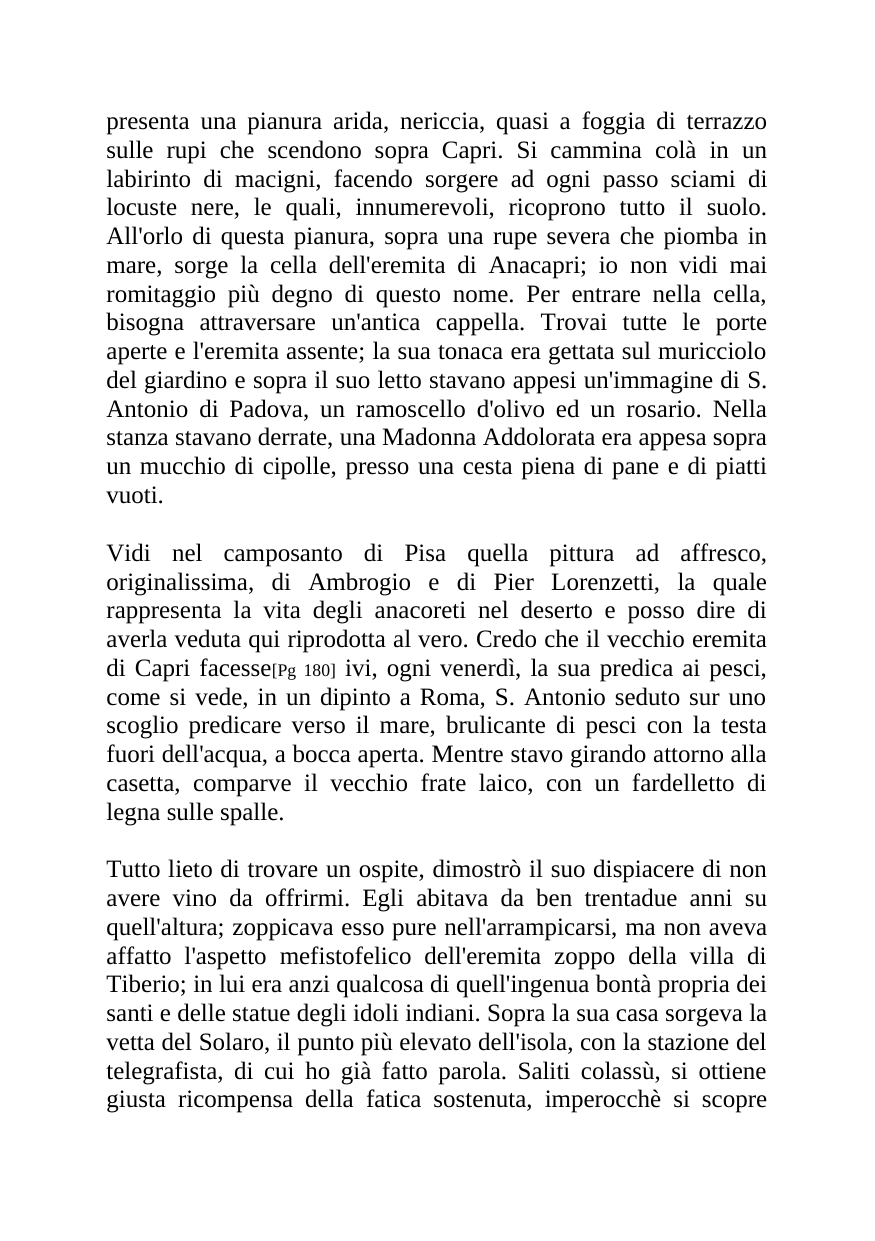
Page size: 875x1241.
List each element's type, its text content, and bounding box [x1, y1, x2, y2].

text Vidi nel camposanto di Pisa quella pittura ad affresco, originalissima, di Ambrogio e di Pier Lorenzetti, la quale rappresenta la vita degli anacoreti nel deserto e posso dire di averla veduta qui riprodotta al vero. Credo che il vecchio eremita di Capri facesse[Pg 180] ivi, ogni venerdì, la sua predica ai pesci, come si vede, in un dipinto a Roma, S. Antonio seduto sur uno scoglio predicare verso il mare, brulicante di pesci con la testa fuori dell'acqua, a bocca aperta. Mentre stavo girando attorno alla casetta, comparve il vecchio frate laico, con un fardelletto di legna sulle spalle. [106, 538, 768, 825]
text presenta una pianura arida, nericcia, quasi a foggia di terrazzo sulle rupi che scendono sopra Capri. Si cammina colà in un labirinto di macigni, facendo sorgere ad ogni passo sciami di locuste nere, le quali, innumerevoli, ricoprono tutto il suolo. All'orlo di questa pianura, sopra una rupe severa che piomba in mare, sorge la cella dell'eremita di Anacapri; io non vidi mai romitaggio più degno di questo nome. Per entrare nella cella, bisogna attraversare un'antica cappella. Trovai tutte le porte aperte e l'eremita assente; la sua tonaca era gettata sul muricciolo del giardino e sopra il suo letto stavano appesi un'immagine di S. Antonio di Padova, un ramoscello d'olivo ed un rosario. Nella stanza stavano derrate, una Madonna Addolorata era appesa sopra un mucchio di cipolle, presso una cesta piena di pane e di piatti vuoti. [106, 106, 768, 509]
text Tutto lieto di trovare un ospite, dimostrò il suo dispiacere di non avere vino da offrirmi. Egli abitava da ben trentadue anni su quell'altura; zoppicava esso pure nell'arrampicarsi, ma non aveva affatto l'aspetto mefistofelico dell'eremita zoppo della villa di Tiberio; in lui era anzi qualcosa di quell'ingenua bontà propria dei santi e delle statue degli idoli indiani. Sopra la sua casa sorgeva la vetta del Solaro, il punto più elevato dell'isola, con la stazione del telegrafista, di cui ho già fatto parola. Saliti colassù, si ottiene giusta ricompensa della fatica sostenuta, imperocchè si scopre [106, 854, 768, 1113]
